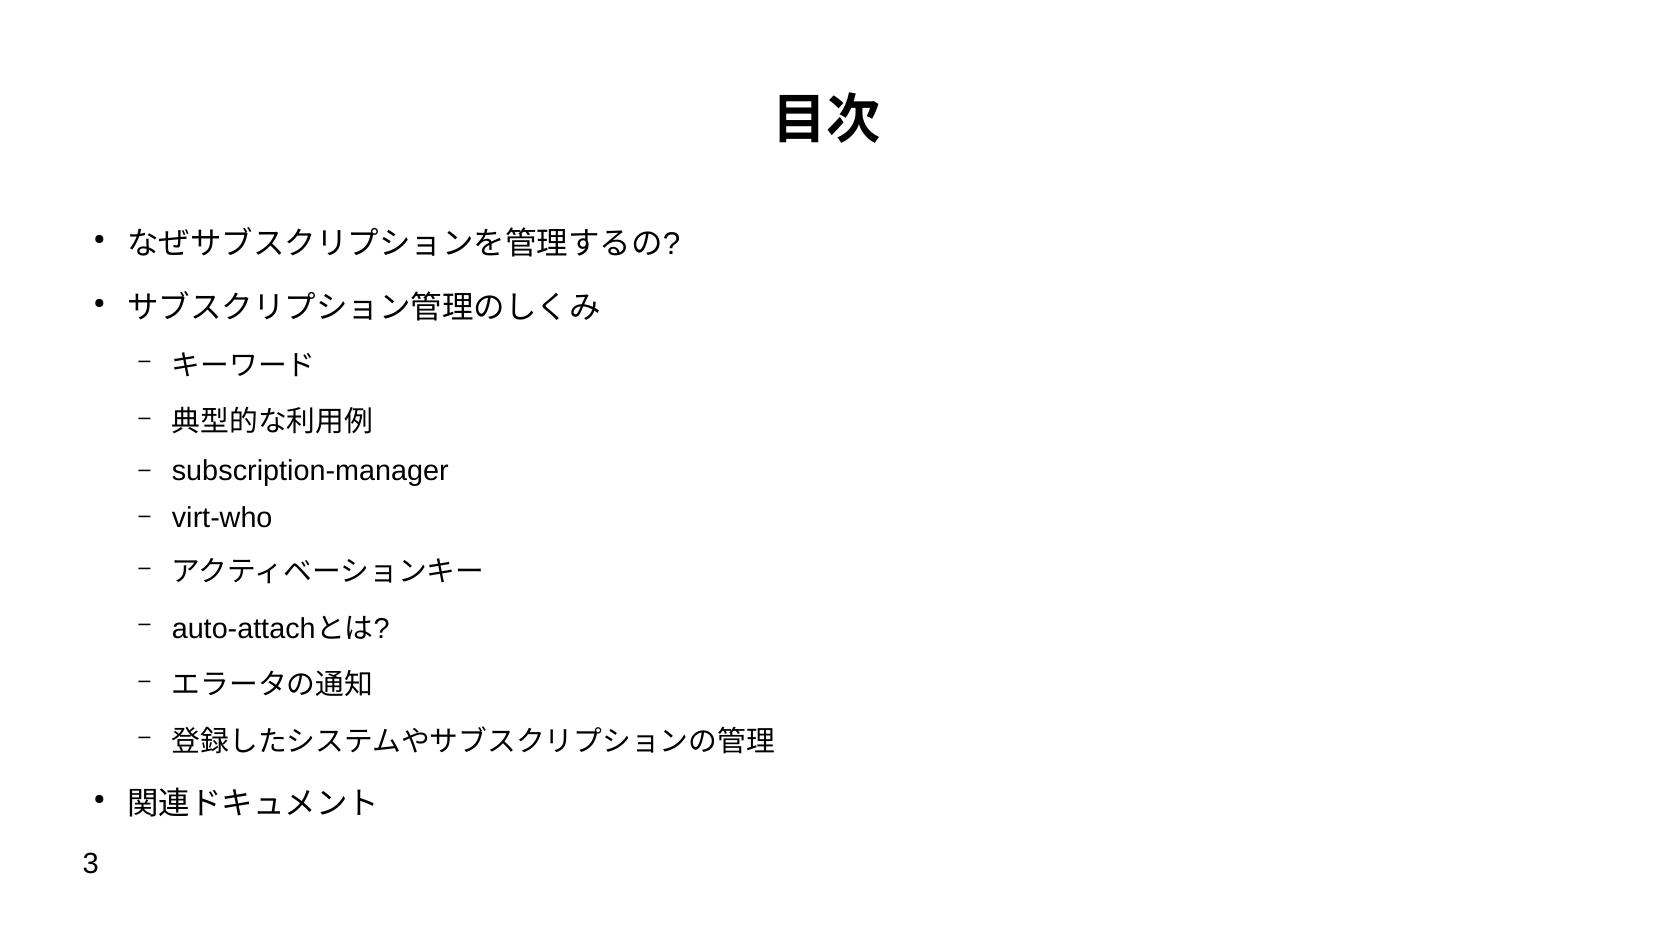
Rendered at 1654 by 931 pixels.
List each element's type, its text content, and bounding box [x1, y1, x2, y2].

title 目次 [82, 37, 1571, 193]
list なぜサブスクリプションを管理するの? サブスクリプション管理のしくみ キーワード 典型的な利用例 subscription-manager virt-who アクティベーションキー auto-attachとは? エラータの通知 登録したシステムやサブスクリプションの管理 関連ドキュメント [82, 217, 1196, 827]
